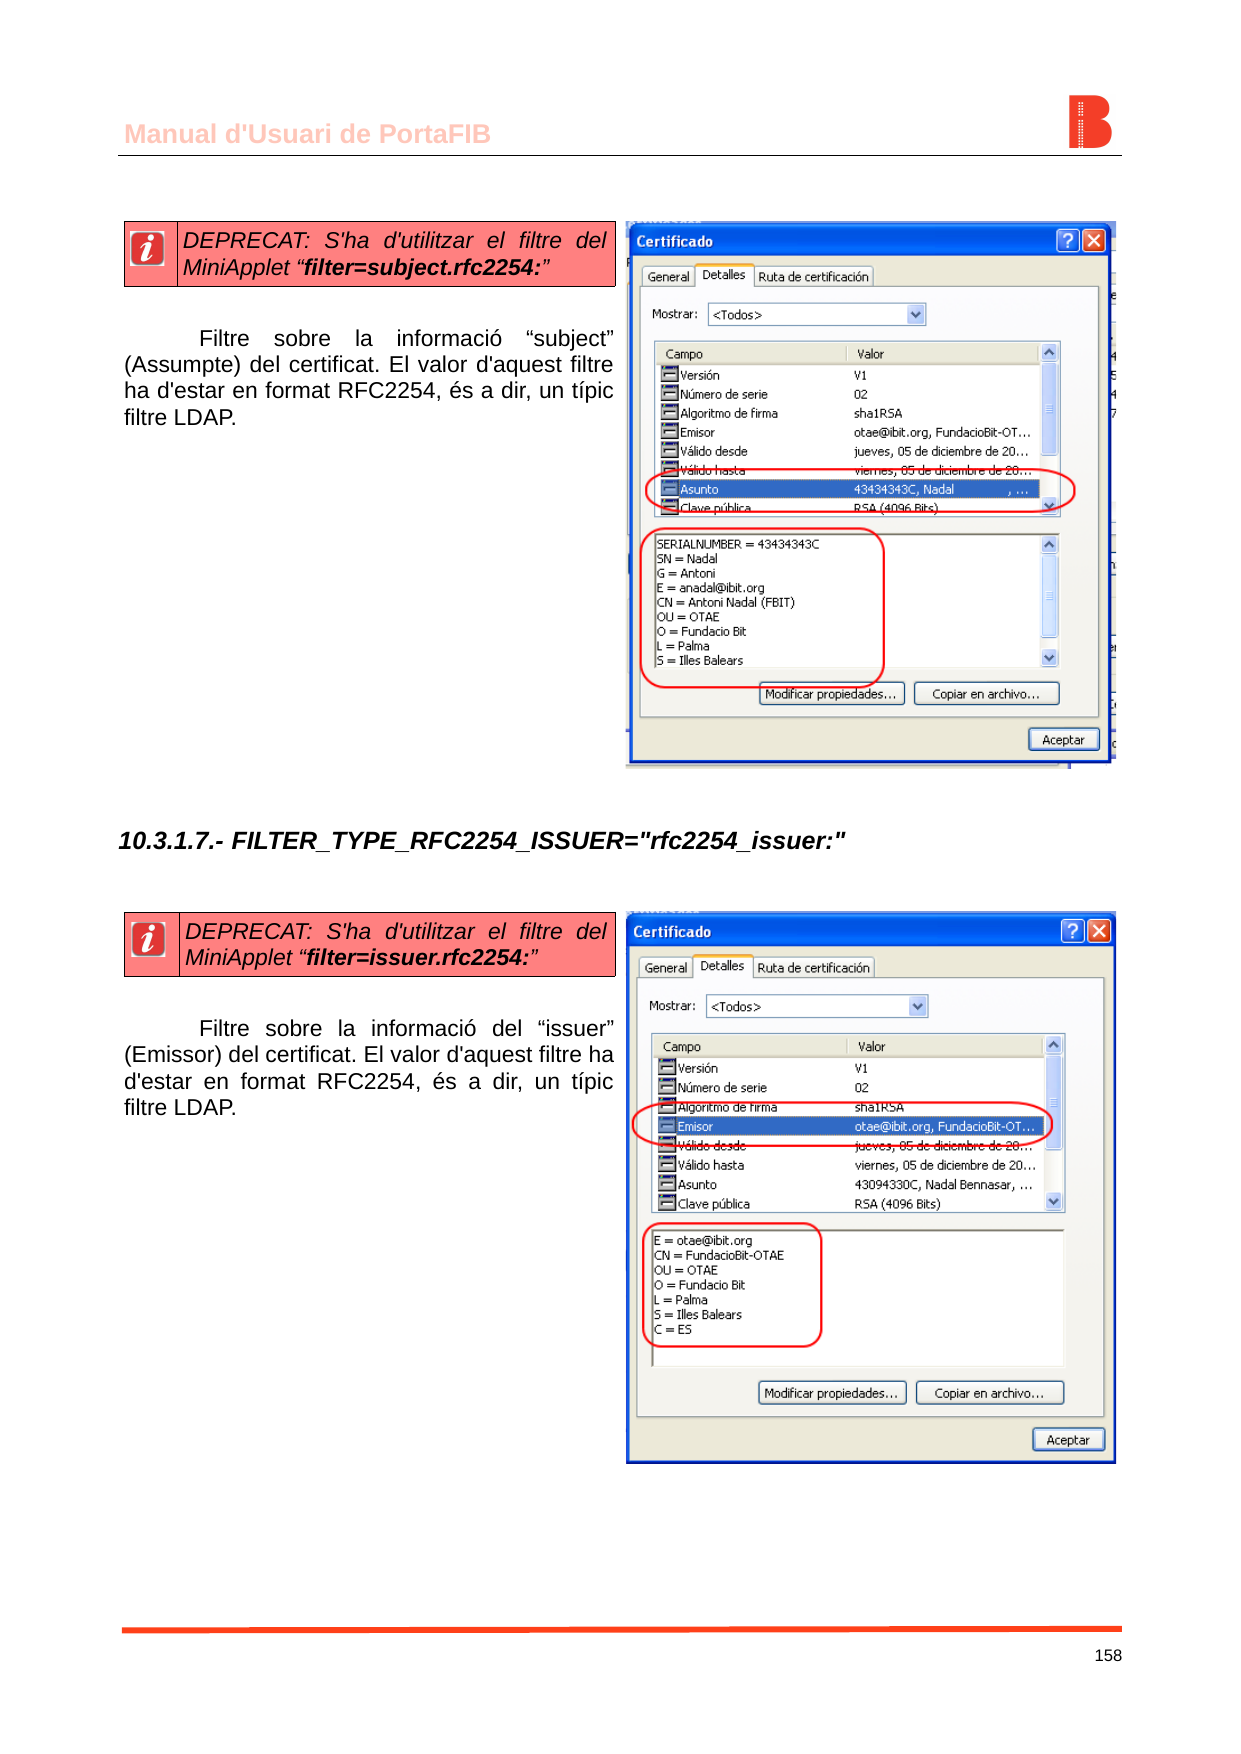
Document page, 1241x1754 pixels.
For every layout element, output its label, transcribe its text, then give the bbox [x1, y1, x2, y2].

picture [1063, 94, 1117, 150]
table_header [620, 216, 1122, 775]
picture [625, 221, 1117, 769]
picture [130, 231, 165, 266]
subtitle FILTER_TYPE_RFC2254_ISSUER="rfc2254_issuer:" [118, 826, 1122, 855]
table_header Filtre sobre la informació “subject” (Assumpte) del certificat. El valor d'aquest filtre ha d'estar en format RFC2254, és a dir, un típic filtre LDAP. [118, 216, 620, 775]
picture [131, 922, 166, 957]
table_header [620, 906, 1122, 1469]
picture [625, 911, 1117, 1464]
table_header [125, 222, 177, 286]
table_header DEPRECAT: S'ha d'utilitzar el filtre del MiniApplet “filter=issuer.rfc2254:” [180, 913, 615, 976]
table_header [125, 913, 179, 976]
table_header Filtre sobre la informació del “issuer” (Emissor) del certificat. El valor d'aquest filtre ha d'estar en format RFC2254, és a dir, un típic filtre LDAP. [118, 906, 620, 1469]
table_header DEPRECAT: S'ha d'utilitzar el filtre del MiniApplet “filter=subject.rfc2254:” [178, 222, 615, 286]
